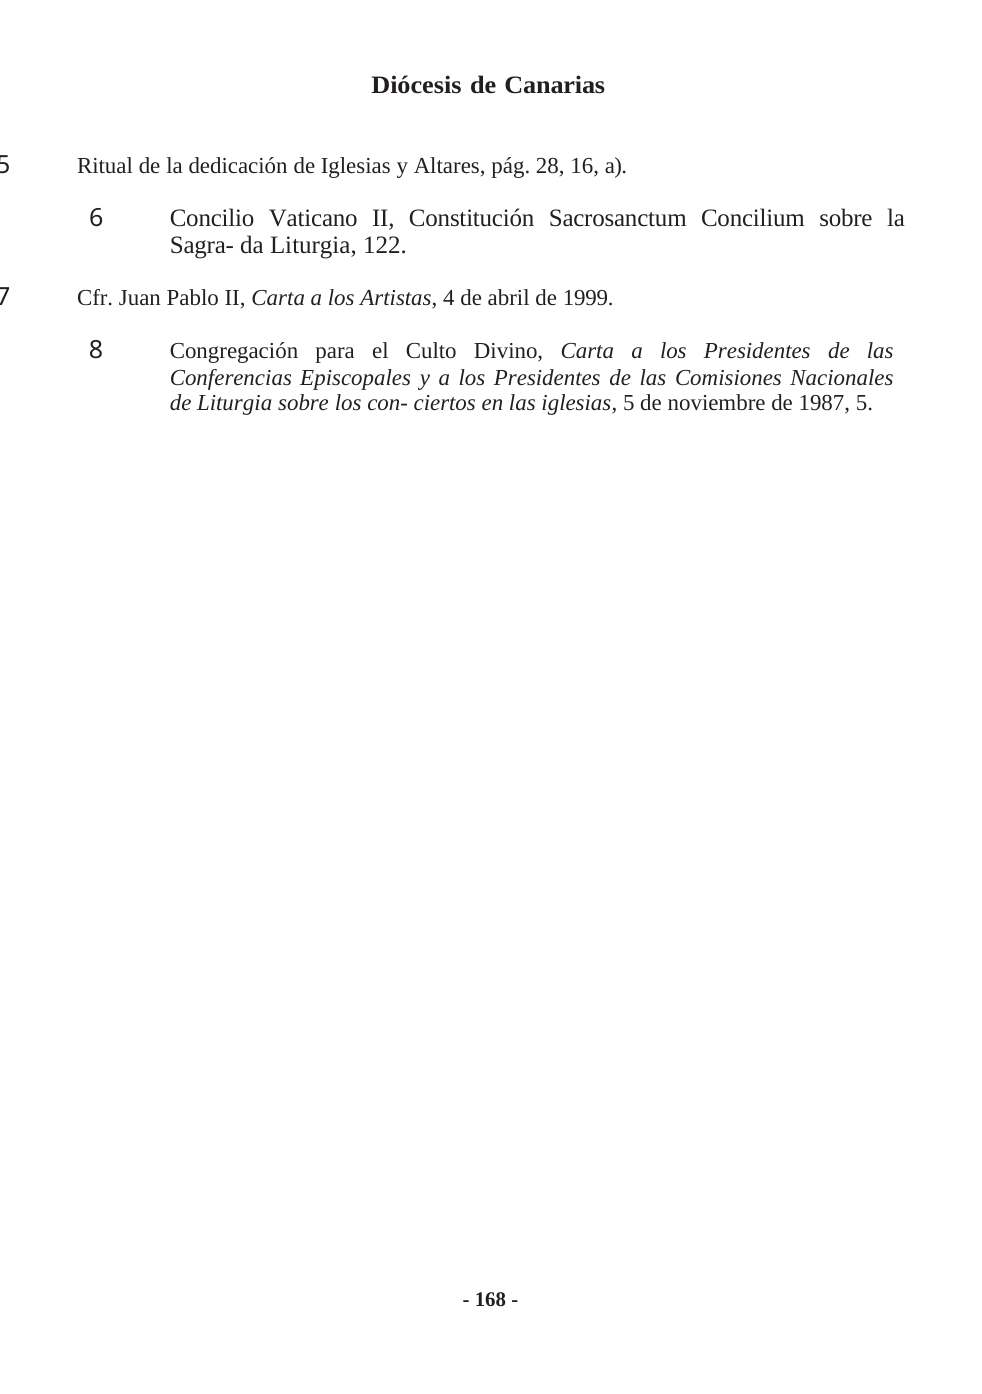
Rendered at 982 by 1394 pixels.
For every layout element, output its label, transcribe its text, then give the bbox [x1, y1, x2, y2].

list Cfr. Juan Pablo II, Carta a los Artistas, 4 de abril de 1999. [0, 279, 917, 311]
list Concilio Vaticano II, Constitución Sacrosanctum Concilium sobre la Sagra- da Liturgia, 122. [89, 201, 905, 259]
list Congregación para el Culto Divino, Carta a los Presidentes de las Conferencias Episcopales y a los Presidentes de las Comisiones Nacionales de Liturgia sobre los con- ciertos en las iglesias, 5 de noviembre de 1987, 5. [89, 332, 894, 415]
list Ritual de la dedicación de Iglesias y Altares, pág. 28, 16, a). [0, 148, 917, 180]
